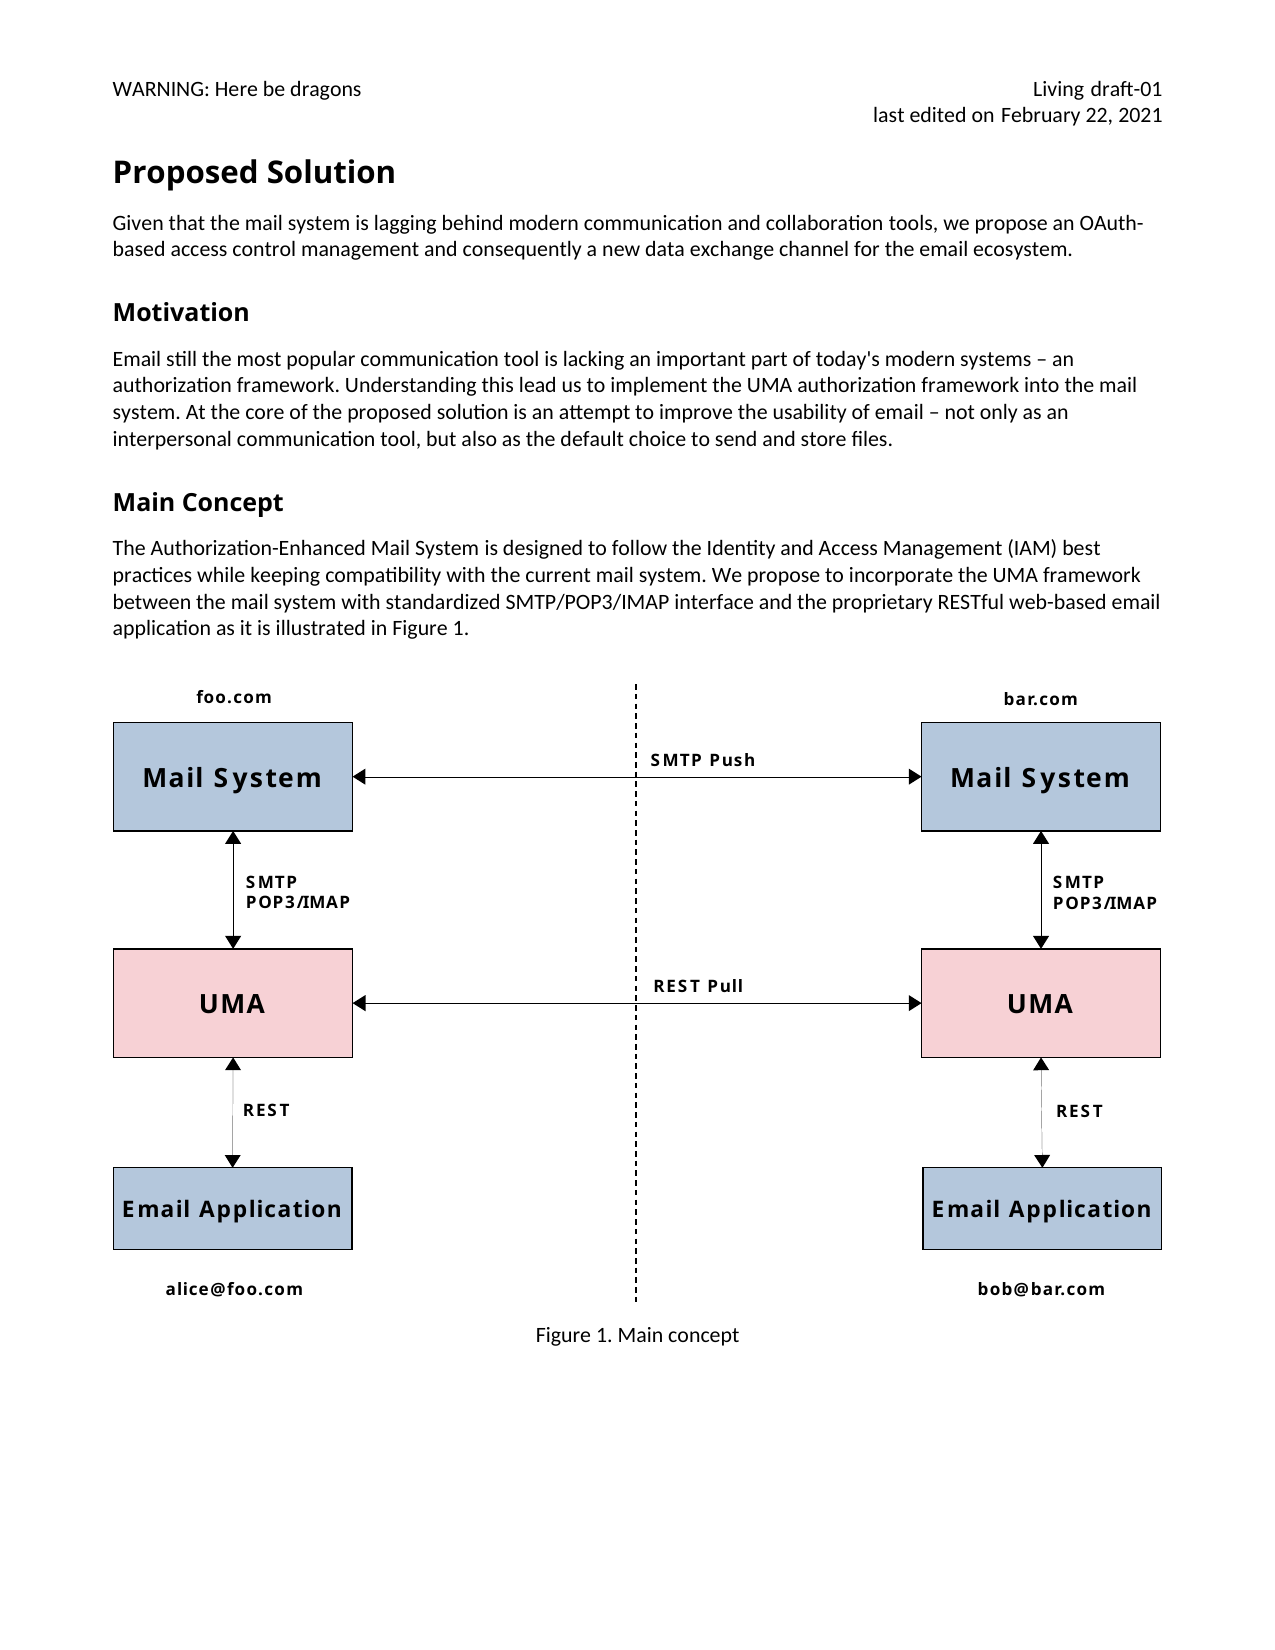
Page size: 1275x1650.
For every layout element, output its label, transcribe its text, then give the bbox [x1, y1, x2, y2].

text Given that the mail system is lagging behind modern communication and collaboration tools, we propose an OAuth-based access control management and consequently a new data exchange channel for the email ecosystem. [112, 209, 1162, 262]
text The Authorization-Enhanced Mail System is designed to follow the Identity and Access Management (IAM) best practices while keeping compatibility with the current mail system. We propose to incorporate the UMA framework between the mail system with standardized SMTP/POP3/IMAP interface and the proprietary RESTful web-based email application as it is illustrated in Figure 1. [112, 534, 1162, 641]
text Motivation [112, 295, 1162, 329]
text Email still the most popular communication tool is lacking an important part of today's modern systems – an authorization framework. Understanding this lead us to implement the UMA authorization framework into the mail system. At the core of the proposed solution is an attempt to improve the usability of email – not only as an interpersonal communication tool, but also as the default choice to send and store files. [112, 345, 1162, 452]
text Main Concept [112, 484, 1162, 518]
text Figure 1. Main concept [112, 700, 1162, 1348]
text Proposed Solution [112, 150, 1162, 193]
